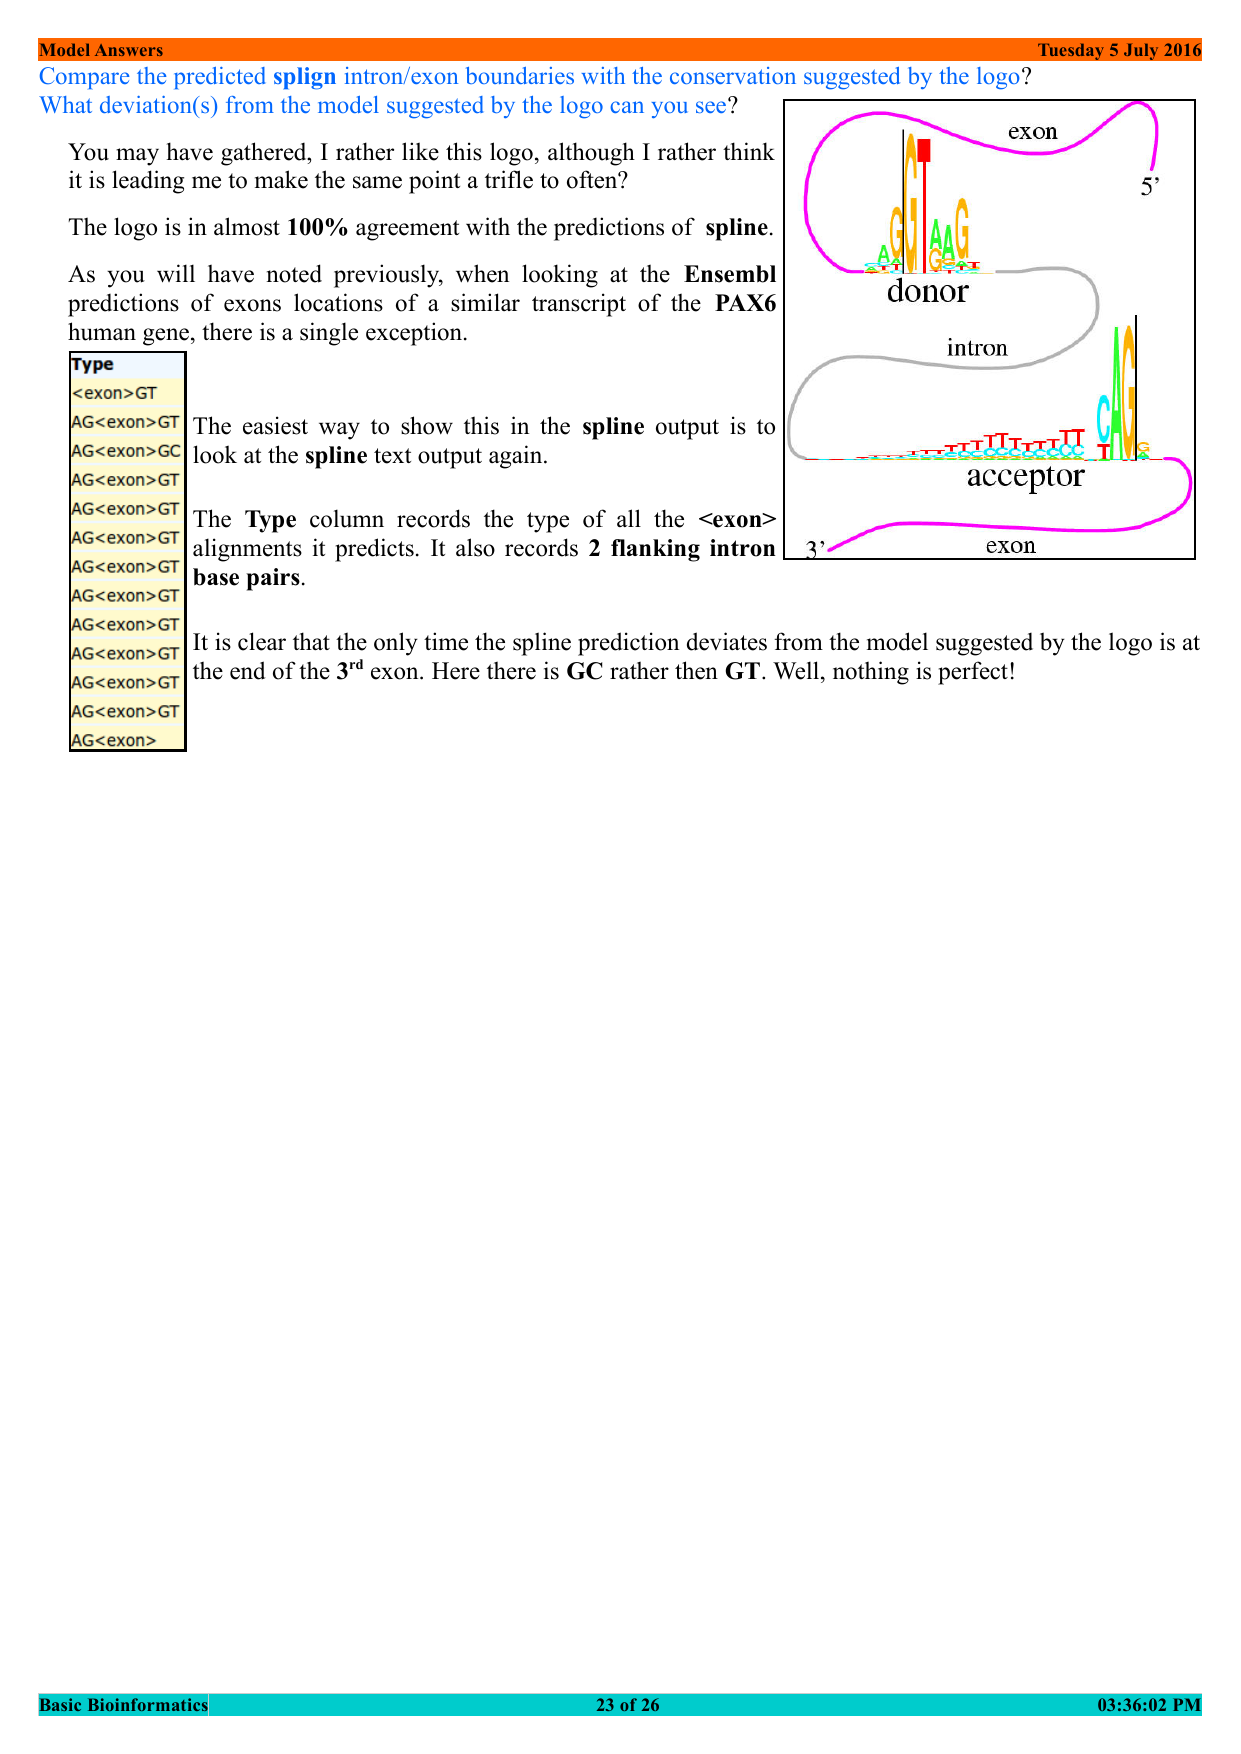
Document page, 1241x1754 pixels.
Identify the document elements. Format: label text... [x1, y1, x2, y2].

text It is clear that the only time the spline prediction deviates from the model suggested by the logo is at the end of the 3rd exon. Here there is GC rather then GT. Well, nothing is perfect! [187, 627, 1202, 685]
text What deviation(s) from the model suggested by the logo can you see? [38, 89, 1202, 119]
text The Type column records the type of all the <exon> alignments it predicts. It also records 2 flanking intron base pairs. [187, 504, 1202, 591]
text Compare the predicted splign intron/exon boundaries with the conservation suggested by the logo? [38, 61, 1202, 89]
text You may have gathered, I rather like this logo, although I rather think it is leading me to make the same point a trifle to often? [68, 136, 782, 194]
picture [785, 101, 1194, 558]
picture [71, 353, 184, 749]
text The easiest way to show this in the spline output is to look at the spline text output again. [187, 411, 782, 469]
text As you will have noted previously, when looking at the Ensembl predictions of exons locations of a similar transcript of the PAX6 human gene, there is a single exception. [68, 259, 782, 346]
text The logo is in almost 100% agreement with the predictions of spline. [68, 212, 782, 241]
text [38, 504, 68, 591]
